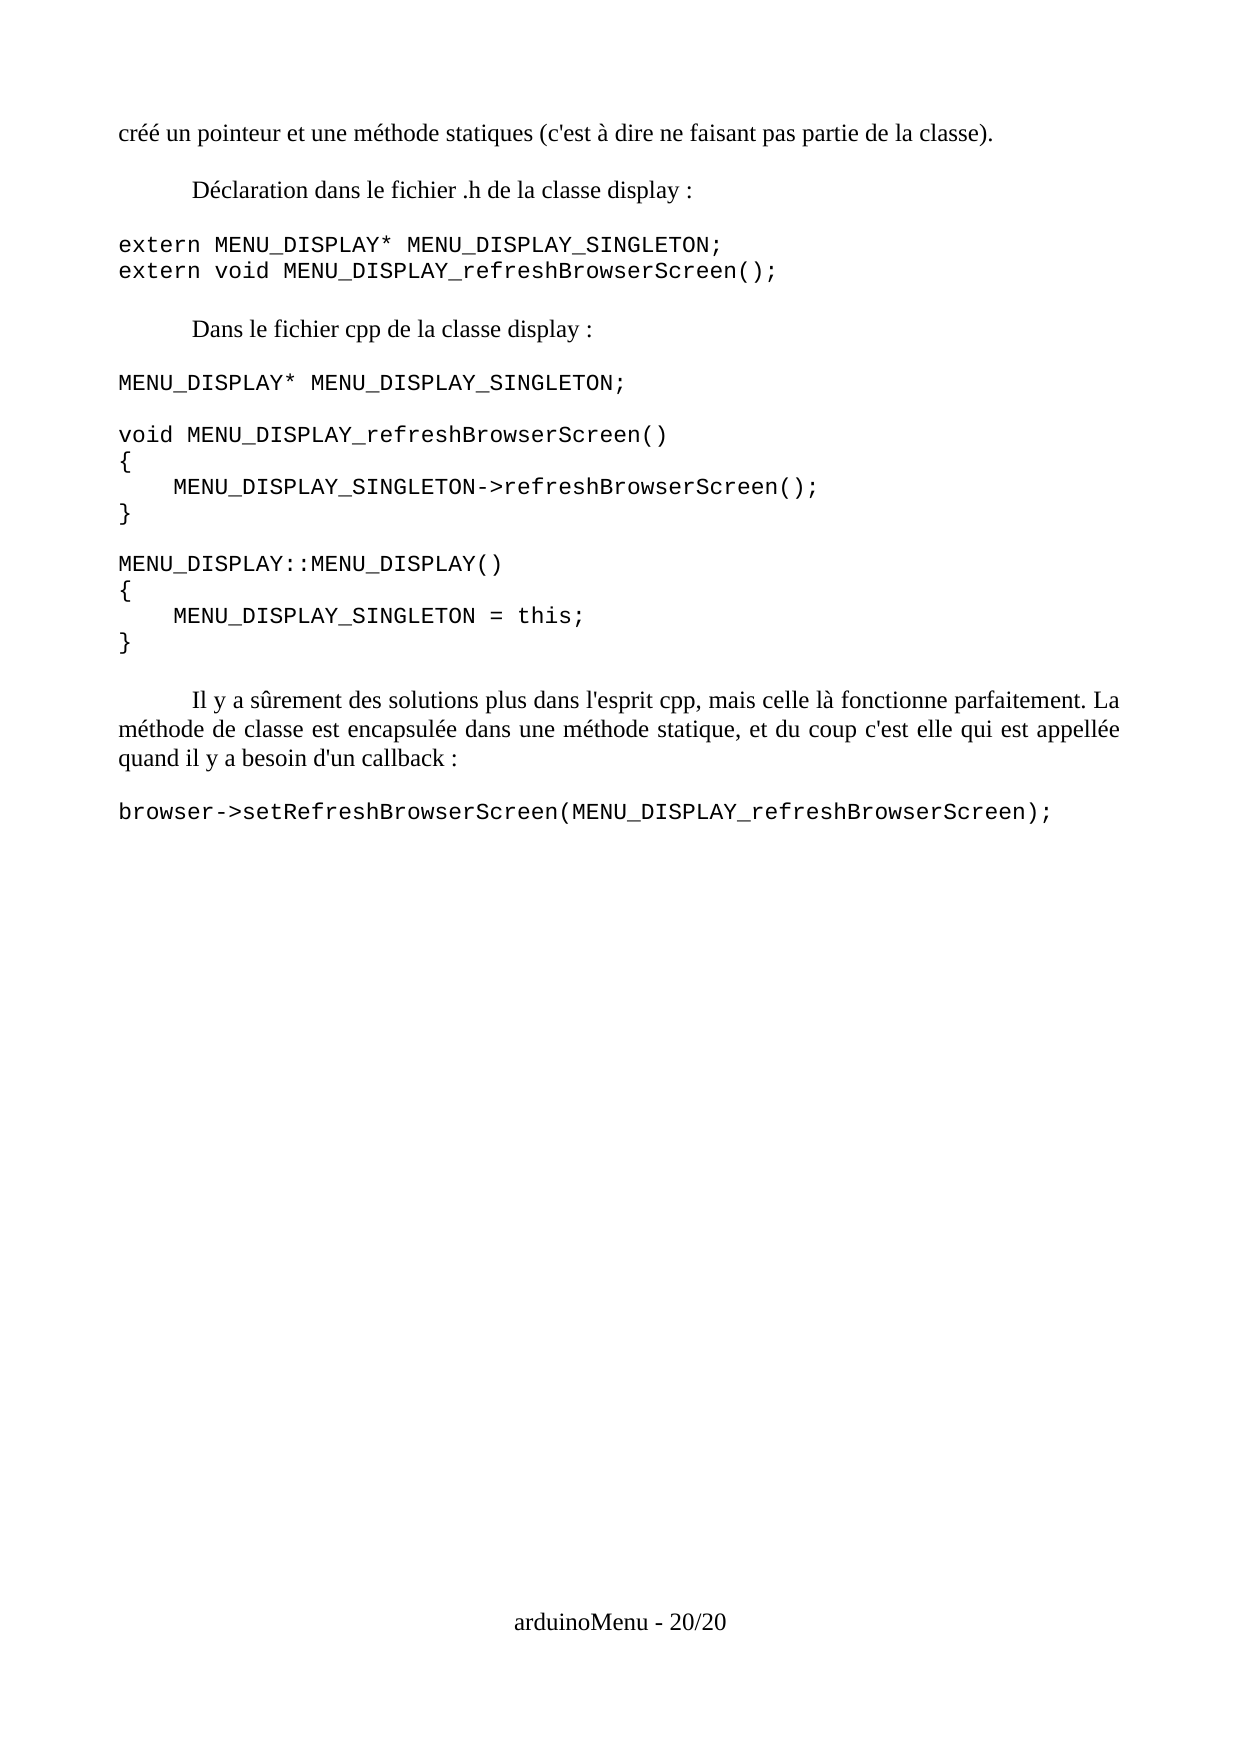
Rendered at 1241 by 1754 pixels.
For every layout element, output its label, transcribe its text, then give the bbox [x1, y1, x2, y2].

text Déclaration dans le fichier .h de la classe display : [118, 176, 1122, 204]
text browser->setRefreshBrowserScreen(MENU_DISPLAY_refreshBrowserScreen); [118, 800, 1122, 826]
text créé un pointeur et une méthode statiques (c'est à dire ne faisant pas partie de la classe). [118, 118, 1122, 147]
text extern void MENU_DISPLAY_refreshBrowserScreen(); [118, 259, 1122, 285]
text MENU_DISPLAY_SINGLETON->refreshBrowserScreen(); [118, 475, 1122, 501]
text } [118, 501, 1122, 527]
text extern MENU_DISPLAY* MENU_DISPLAY_SINGLETON; [118, 233, 1122, 259]
text void MENU_DISPLAY_refreshBrowserScreen() [118, 423, 1122, 449]
text MENU_DISPLAY* MENU_DISPLAY_SINGLETON; [118, 371, 1122, 397]
text Il y a sûrement des solutions plus dans l'esprit cpp, mais celle là fonctionne parfaitement. La méthode de classe est encapsulée dans une méthode statique, et du coup c'est elle qui est appellée quand il y a besoin d'un callback : [118, 685, 1122, 772]
text } [118, 631, 1122, 657]
text MENU_DISPLAY_SINGLETON = this; [118, 605, 1122, 631]
text { [118, 449, 1122, 475]
text { [118, 579, 1122, 605]
text Dans le fichier cpp de la classe display : [118, 314, 1122, 342]
text MENU_DISPLAY::MENU_DISPLAY() [118, 553, 1122, 579]
